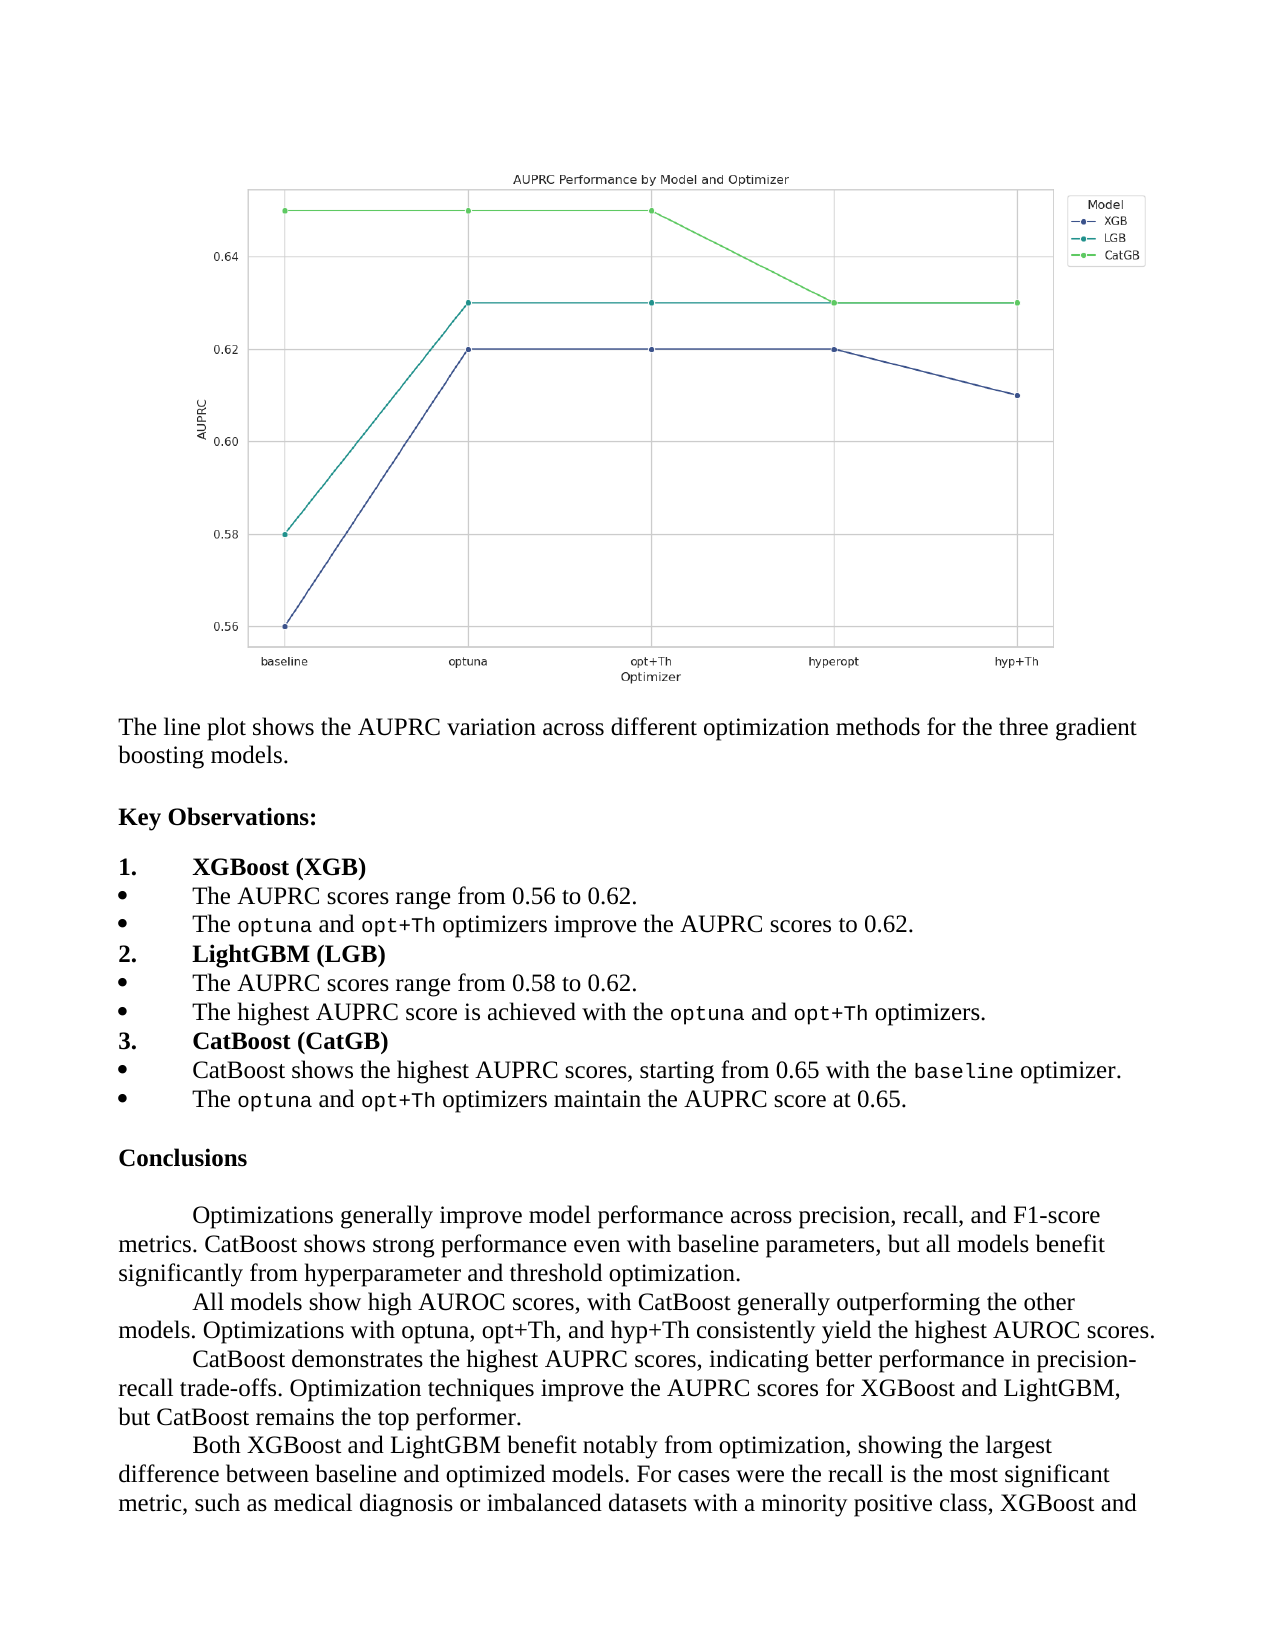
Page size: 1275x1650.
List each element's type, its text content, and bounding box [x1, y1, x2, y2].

list The highest AUPRC score is achieved with the optuna and opt+Th optimizers. [118, 997, 1157, 1026]
picture [118, 118, 1157, 712]
text Optimizations generally improve model performance across precision, recall, and F1-score metrics. CatBoost shows strong performance even with baseline parameters, but all models benefit significantly from hyperparameter and threshold optimization. [118, 1200, 1157, 1287]
list The optuna and opt+Th optimizers improve the AUPRC scores to 0.62. [118, 909, 1157, 939]
text The line plot shows the AUPRC variation across different optimization methods for the three gradient boosting models. [118, 712, 1157, 769]
list XGBoost (XGB) [118, 852, 1157, 881]
list CatBoost shows the highest AUPRC scores, starting from 0.65 with the baseline optimizer. [118, 1055, 1157, 1084]
text Both XGBoost and LightGBM benefit notably from optimization, showing the largest difference between baseline and optimized models. For cases were the recall is the most significant metric, such as medical diagnosis or imbalanced datasets with a minority positive class, XGBoost and [118, 1430, 1157, 1517]
text CatBoost demonstrates the highest AUPRC scores, indicating better performance in precision-recall trade-offs. Optimization techniques improve the AUPRC scores for XGBoost and LightGBM, but CatBoost remains the top performer. [118, 1344, 1157, 1430]
list The AUPRC scores range from 0.58 to 0.62. [118, 968, 1157, 997]
list CatBoost (CatGB) [118, 1026, 1157, 1055]
text Conclusions [118, 1143, 1157, 1172]
list The AUPRC scores range from 0.56 to 0.62. [118, 881, 1157, 909]
list The optuna and opt+Th optimizers maintain the AUPRC score at 0.65. [118, 1084, 1157, 1114]
text All models show high AUROC scores, with CatBoost generally outperforming the other models. Optimizations with optuna, opt+Th, and hyp+Th consistently yield the highest AUROC scores. [118, 1287, 1157, 1344]
text Key Observations: [118, 802, 1157, 831]
list LightGBM (LGB) [118, 939, 1157, 968]
